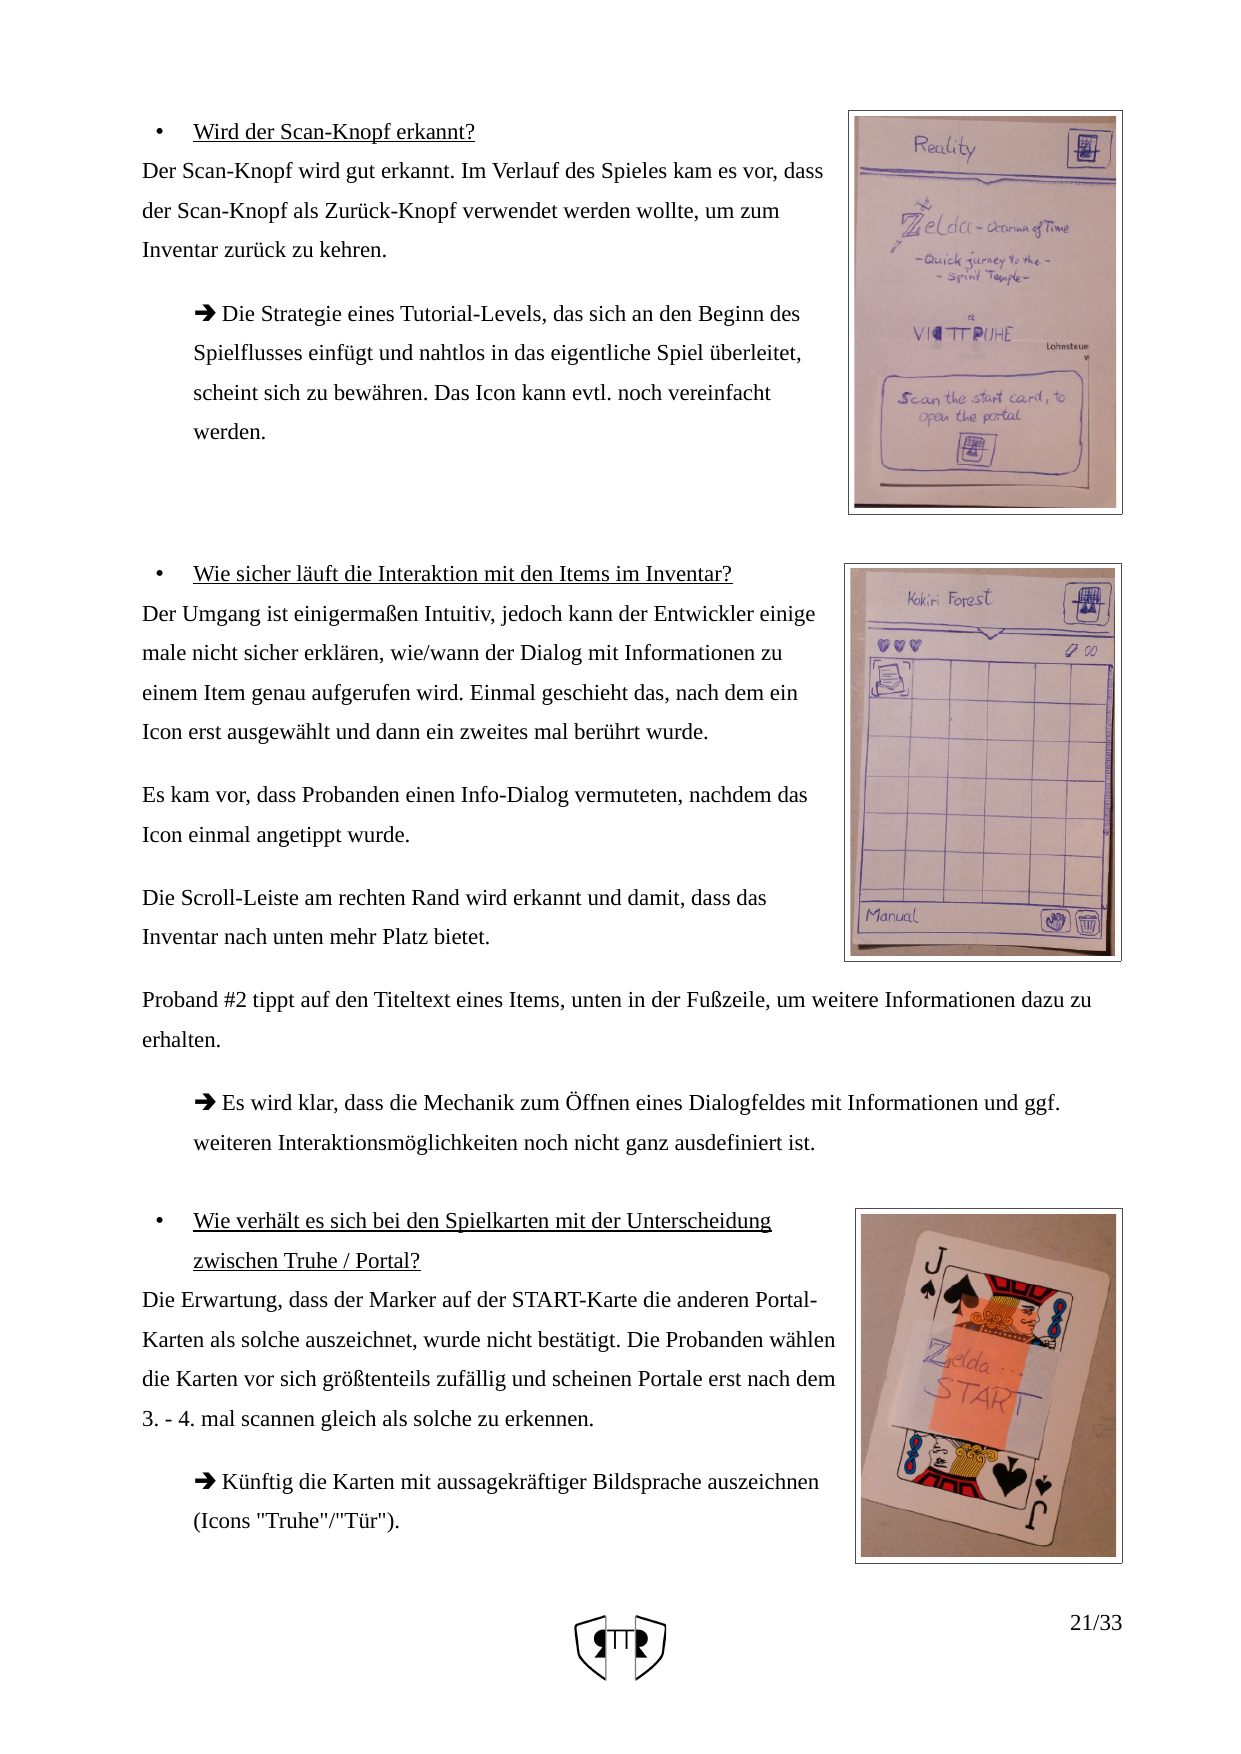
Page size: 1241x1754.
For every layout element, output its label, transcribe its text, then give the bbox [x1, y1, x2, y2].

picture [850, 568, 1115, 956]
text  Künftig die Karten mit aussagekräftiger Bildsprache auszeichnen (Icons "Truhe"/"Tür"). [193, 1468, 855, 1534]
list [856, 1209, 1122, 1563]
picture [574, 1615, 667, 1681]
text Die Scroll-Leiste am rechten Rand wird erkannt und damit, dass das Inventar nach unten mehr Platz bietet. [142, 884, 844, 950]
text Proband #2 tippt auf den Titeltext eines Items, unten in der Fußzeile, um weitere Informationen dazu zu erhalten. [142, 986, 1122, 1052]
text Die Erwartung, dass der Marker auf der START-Karte die anderen Portal-Karten als solche auszeichnet, wurde nicht bestätigt. Die Probanden wählen die Karten vor sich größtenteils zufällig und scheinen Portale erst nach dem 3. - 4. mal scannen gleich als solche zu erkennen. [142, 1286, 855, 1431]
picture [860, 1214, 1117, 1557]
text Der Umgang ist einigermaßen Intuitiv, jedoch kann der Entwickler einige male nicht sicher erklären, wie/wann der Dialog mit Informationen zu einem Item genau aufgerufen wird. Einmal geschieht das, nach dem ein Icon erst ausgewählt und dann ein zweites mal berührt wurde. [142, 600, 844, 744]
text Es kam vor, dass Probanden einen Info-Dialog vermuteten, nachdem das Icon einmal angetippt wurde. [142, 781, 844, 847]
list Wie verhält es sich bei den Spielkarten mit der Unterscheidung zwischen Truhe / Portal? [156, 1207, 1122, 1273]
text  Die Strategie eines Tutorial-Levels, das sich an den Beginn des Spielflusses einfügt und nahtlos in das eigentliche Spiel überleitet, scheint sich zu bewähren. Das Icon kann evtl. noch vereinfacht werden. [193, 300, 848, 444]
list Wird der Scan-Knopf erkannt? [156, 118, 848, 144]
list [849, 111, 1122, 514]
picture [854, 116, 1117, 508]
list Wie sicher läuft die Interaktion mit den Items im Inventar? [156, 560, 1122, 587]
text Der Scan-Knopf wird gut erkannt. Im Verlauf des Spieles kam es vor, dass der Scan-Knopf als Zurück-Knopf verwendet werden wollte, um zum Inventar zurück zu kehren. [142, 158, 848, 263]
list [845, 564, 1121, 961]
text  Es wird klar, dass die Mechanik zum Öffnen eines Dialogfeldes mit Informationen und ggf. weiteren Interaktionsmöglichkeiten noch nicht ganz ausdefiniert ist. [193, 1089, 1122, 1155]
